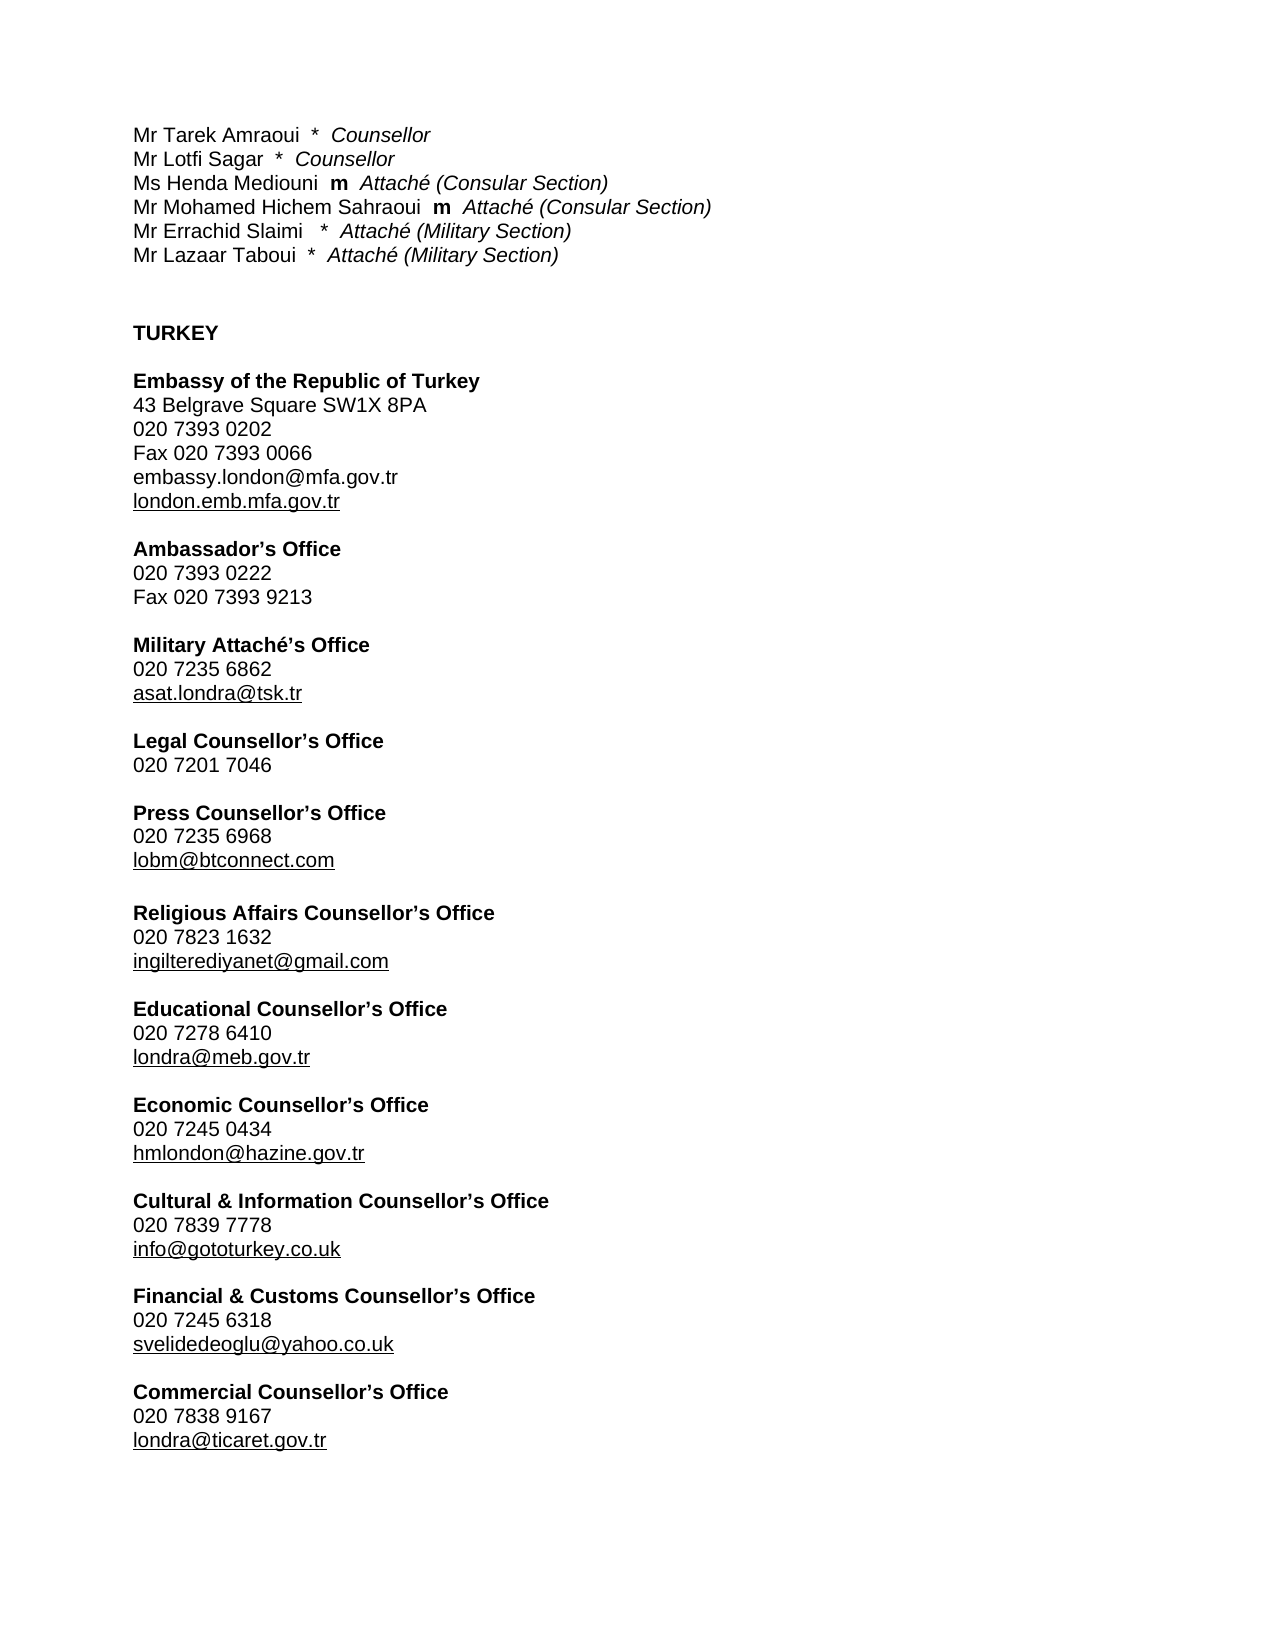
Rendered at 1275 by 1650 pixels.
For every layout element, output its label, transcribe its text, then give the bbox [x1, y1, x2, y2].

text Legal Counsellor’s Office [133, 728, 1181, 752]
text 020 7201 7046 [133, 752, 1181, 776]
text Fax 020 7393 9213 [133, 585, 1181, 609]
text Religious Affairs Counsellor’s Office [133, 901, 1181, 925]
text 020 7393 0222 [133, 561, 1181, 585]
text Embassy of the Republic of Turkey [133, 369, 1181, 393]
text 020 7245 0434 [133, 1117, 1181, 1141]
text 43 Belgrave Square SW1X 8PA [133, 393, 1181, 417]
text Ambassador’s Office [133, 537, 1181, 561]
text hmlondon@hazine.gov.tr [133, 1141, 1181, 1164]
text ingilterediyanet@gmail.com [133, 949, 1181, 973]
text Mr Tarek Amraoui * Counsellor [133, 123, 1181, 147]
text info@gototurkey.co.uk [133, 1236, 1181, 1260]
text TURKEY [133, 321, 1181, 345]
text 020 7838 9167 [133, 1404, 1181, 1428]
text 020 7839 7778 [133, 1212, 1181, 1236]
text svelidedeoglu@yahoo.co.uk [133, 1332, 1181, 1356]
text Press Counsellor’s Office [133, 800, 1181, 824]
text Economic Counsellor’s Office [133, 1093, 1181, 1117]
text london.emb.mfa.gov.tr [133, 489, 1181, 513]
text 020 7393 0202 [133, 417, 1181, 441]
text 020 7235 6968 [133, 824, 1181, 848]
text asat.londra@tsk.tr [133, 681, 1181, 704]
text 020 7235 6862 [133, 657, 1181, 681]
text Mr Mohamed Hichem Sahraoui m Attaché (Consular Section) [133, 195, 1181, 219]
text Educational Counsellor’s Office [133, 997, 1181, 1021]
text Financial & Customs Counsellor’s Office [133, 1284, 1181, 1308]
text embassy.london@mfa.gov.tr [133, 465, 1181, 489]
text londra@meb.gov.tr [133, 1045, 1181, 1069]
text Mr Lazaar Taboui * Attaché (Military Section) [133, 243, 1181, 267]
text Cultural & Information Counsellor’s Office [133, 1188, 1181, 1212]
text 020 7823 1632 [133, 925, 1181, 949]
text londra@ticaret.gov.tr [133, 1428, 1181, 1452]
text lobm@btconnect.com [133, 848, 1181, 872]
text Military Attaché’s Office [133, 633, 1181, 657]
text Ms Henda Mediouni m Attaché (Consular Section) [133, 171, 1181, 195]
text Mr Errachid Slaimi * Attaché (Military Section) [133, 219, 1181, 243]
text Commercial Counsellor’s Office [133, 1380, 1181, 1404]
text 020 7245 6318 [133, 1308, 1181, 1332]
text 020 7278 6410 [133, 1021, 1181, 1045]
text Mr Lotfi Sagar * Counsellor [133, 147, 1181, 171]
text Fax 020 7393 0066 [133, 441, 1181, 465]
